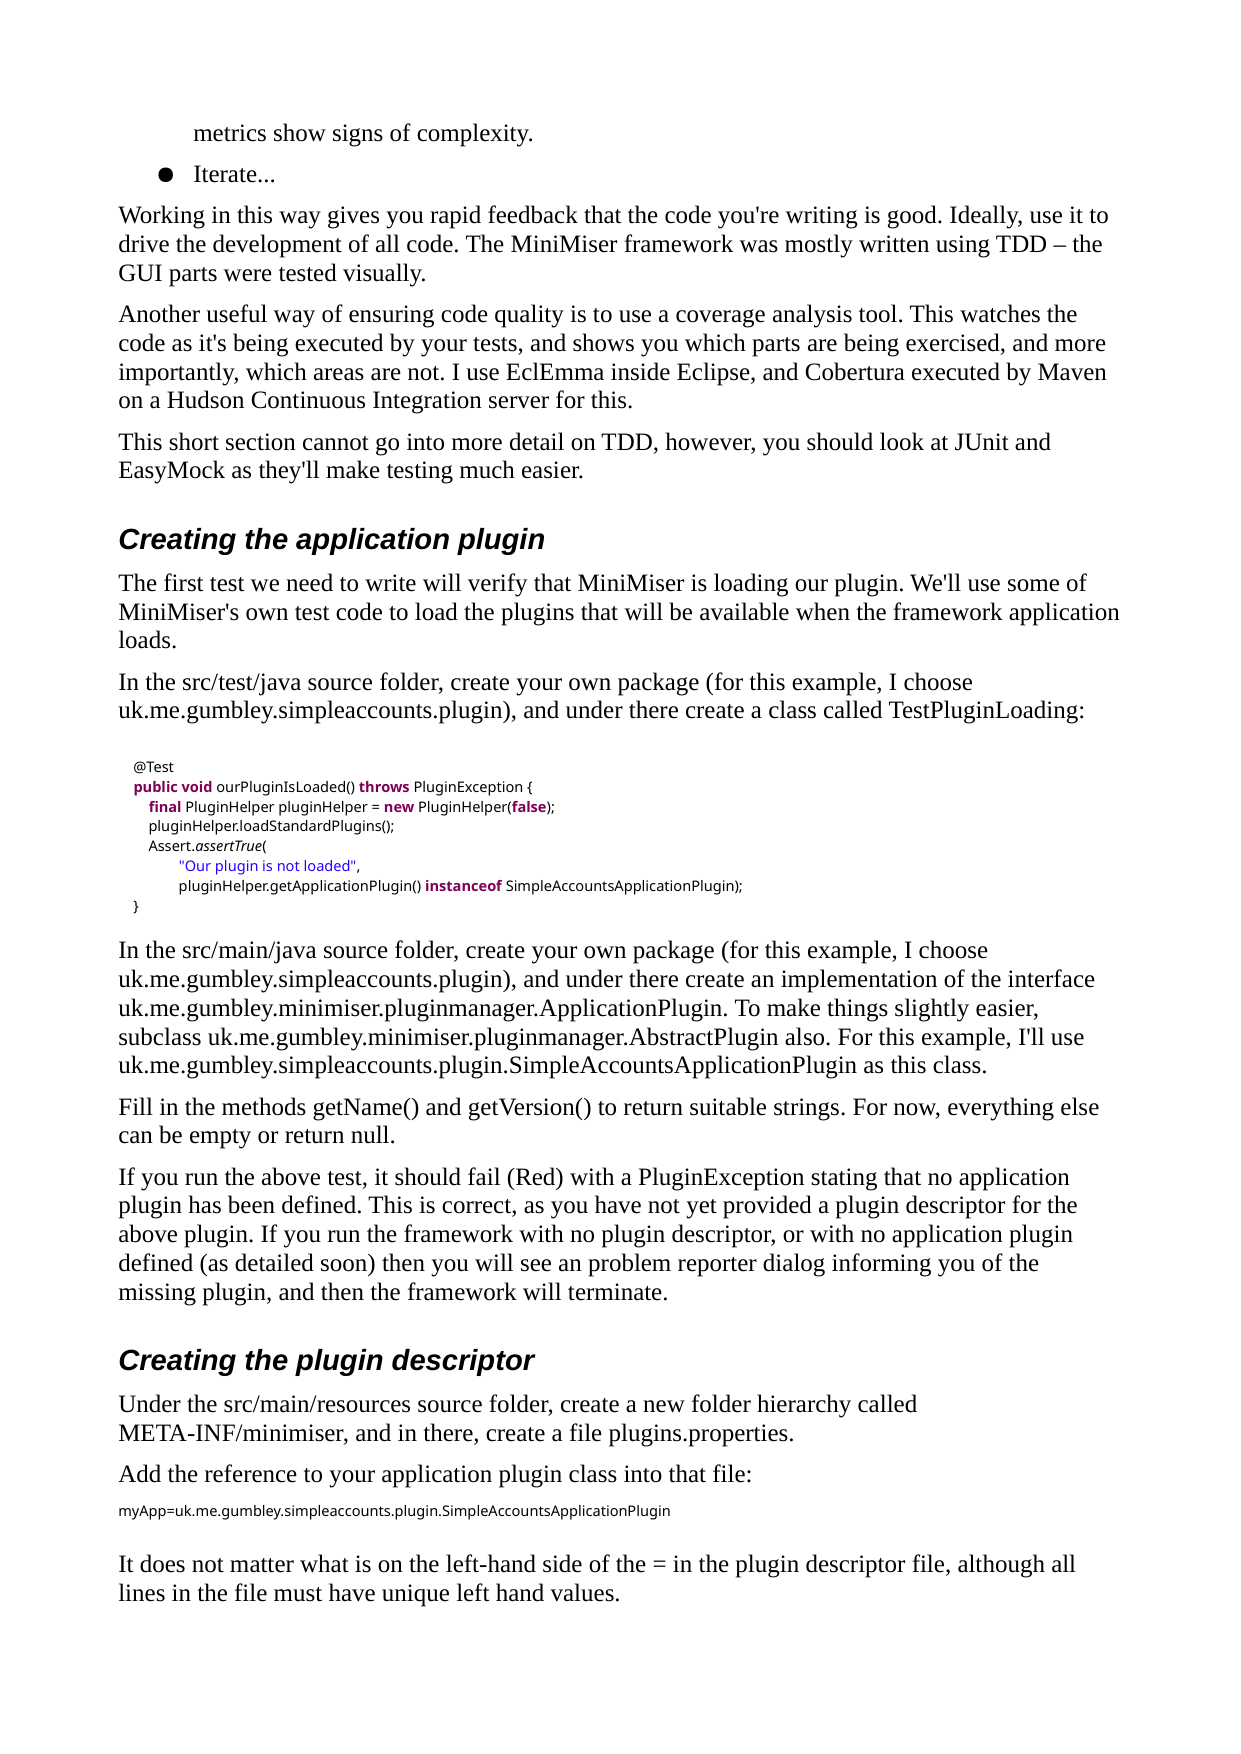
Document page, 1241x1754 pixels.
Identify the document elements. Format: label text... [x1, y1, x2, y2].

text In the src/main/java source folder, create your own package (for this example, I choose uk.me.gumbley.simpleaccounts.plugin), and under there create an implementation of the interface uk.me.gumbley.minimiser.pluginmanager.ApplicationPlugin. To make things slightly easier, subclass uk.me.gumbley.minimiser.pluginmanager.AbstractPlugin also. For this example, I'll use uk.me.gumbley.simpleaccounts.plugin.SimpleAccountsApplicationPlugin as this class. [118, 936, 1122, 1079]
text @Test [118, 757, 1122, 776]
text Assert.assertTrue( [118, 836, 1122, 856]
text Fill in the methods getName() and getVersion() to return suitable strings. For now, everything else can be empty or return null. [118, 1092, 1122, 1149]
text pluginHelper.getApplicationPlugin() instanceof SimpleAccountsApplicationPlugin); [118, 876, 1122, 896]
list Iterate... [156, 159, 1122, 188]
subtitle Creating the plugin descriptor [118, 1343, 1122, 1377]
text It does not matter what is on the left-hand side of the = in the plugin descriptor file, although all lines in the file must have unique left hand values. [118, 1549, 1122, 1607]
text In the src/test/java source folder, create your own package (for this example, I choose uk.me.gumbley.simpleaccounts.plugin), and under there create a class called TestPluginLoading: [118, 667, 1122, 724]
text The first test we need to write will verify that MiniMiser is loading our plugin. We'll use some of MiniMiser's own test code to load the plugins that will be available when the framework application loads. [118, 568, 1122, 654]
text pluginHelper.loadStandardPlugins(); [118, 816, 1122, 836]
text "Our plugin is not loaded", [118, 856, 1122, 876]
text If you run the above test, it should fail (Red) with a PluginException stating that no application plugin has been defined. This is correct, as you have not yet provided a plugin descriptor for the above plugin. If you run the framework with no plugin descriptor, or with no application plugin defined (as detailed soon) then you will see an problem reporter dialog informing you of the missing plugin, and then the framework will terminate. [118, 1162, 1122, 1306]
text Under the src/main/resources source folder, create a new folder hierarchy called META-INF/minimiser, and in there, create a file plugins.properties. [118, 1389, 1122, 1447]
text Another useful way of ensuring code quality is to use a coverage analysis tool. This watches the code as it's being executed by your tests, and shows you which parts are being exercised, and more importantly, which areas are not. I use EclEmma inside Eclipse, and Cobertura executed by Maven on a Hudson Continuous Integration server for this. [118, 299, 1122, 414]
text This short section cannot go into more detail on TDD, however, you should look at JUnit and EasyMock as they'll make testing much easier. [118, 427, 1122, 484]
text } [118, 896, 1122, 916]
subtitle Creating the application plugin [118, 522, 1122, 555]
text final PluginHelper pluginHelper = new PluginHelper(false); [118, 796, 1122, 816]
text public void ourPluginIsLoaded() throws PluginException { [118, 776, 1122, 796]
list metrics show signs of complexity. [156, 118, 1122, 147]
text Add the reference to your application plugin class into that file: [118, 1459, 1122, 1488]
text Working in this way gives you rapid feedback that the code you're writing is good. Ideally, use it to drive the development of all code. The MiniMiser framework was mostly written using TDD – the GUI parts were tested visually. [118, 201, 1122, 287]
text myApp=uk.me.gumbley.simpleaccounts.plugin.SimpleAccountsApplicationPlugin [118, 1500, 1122, 1520]
